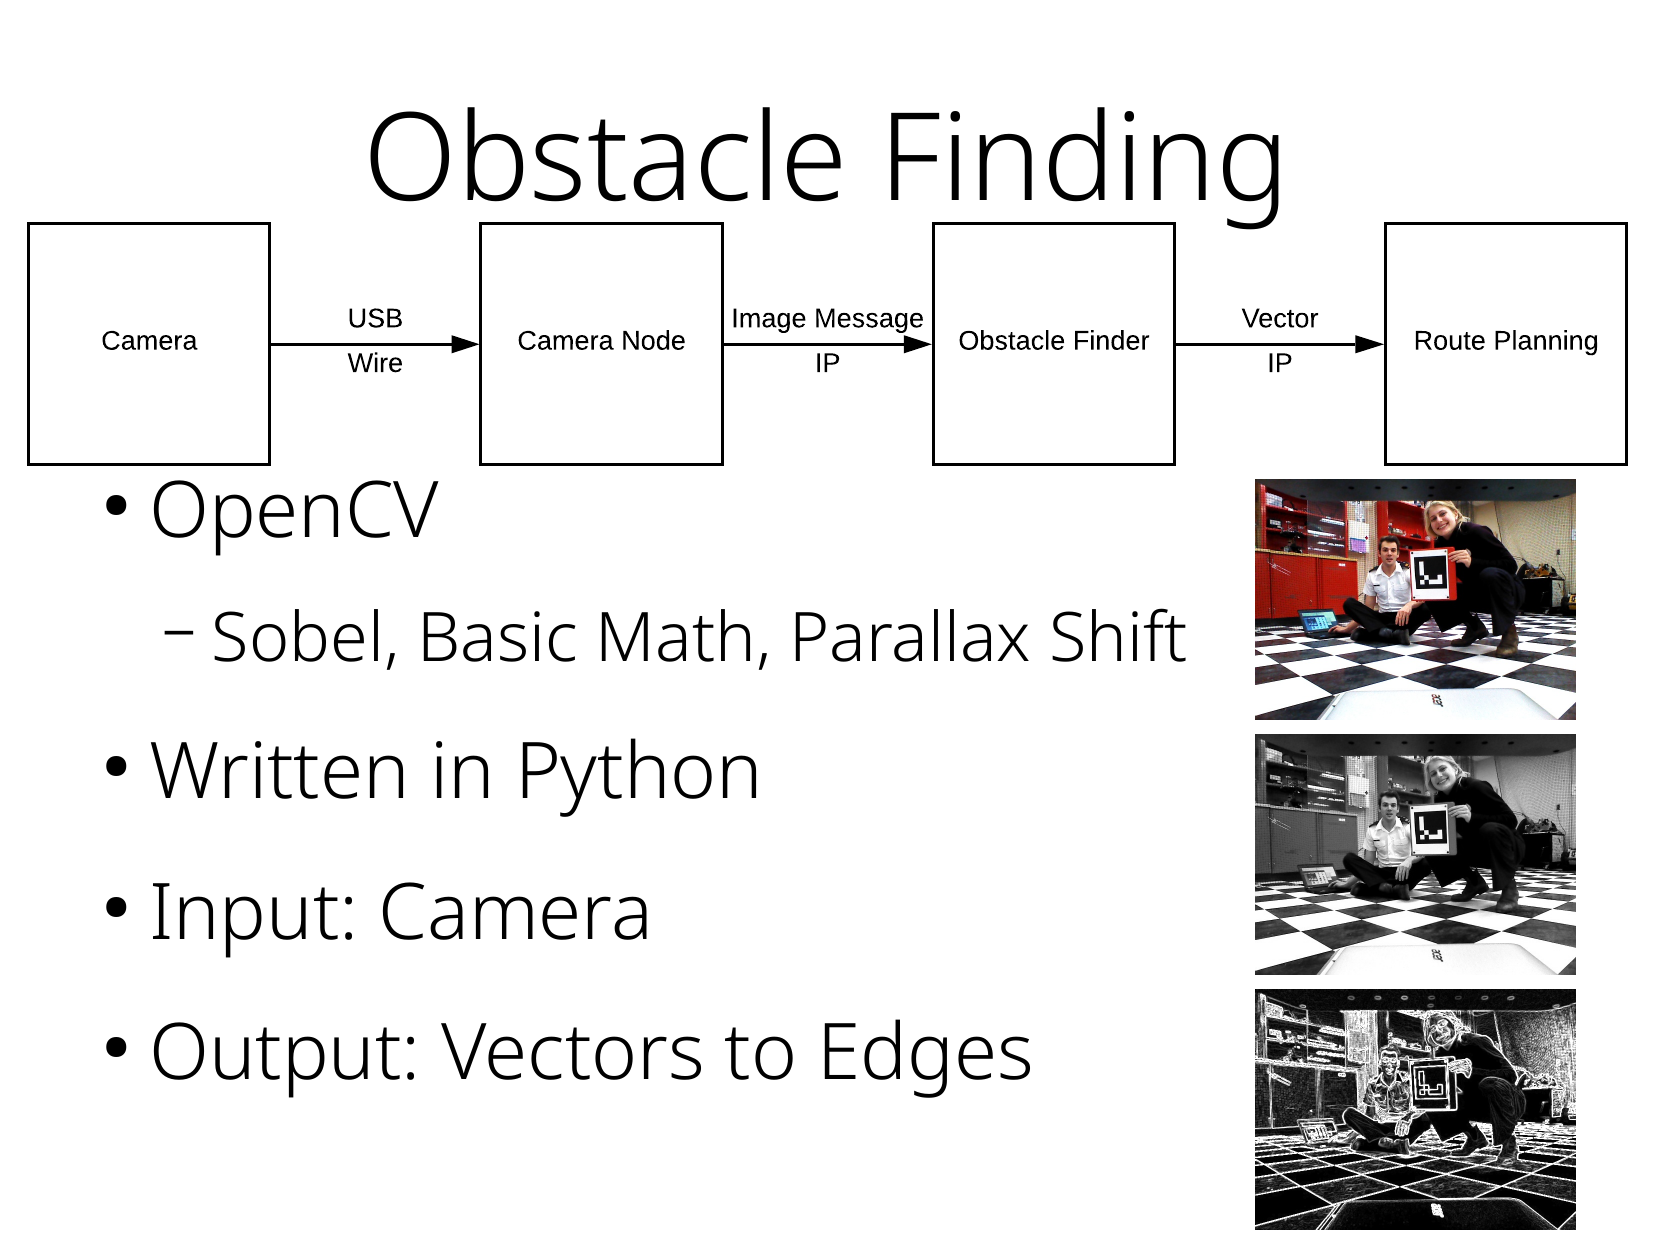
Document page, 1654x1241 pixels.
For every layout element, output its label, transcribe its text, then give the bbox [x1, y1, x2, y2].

picture [1255, 989, 1576, 1230]
picture [0, 176, 1654, 720]
picture [1255, 734, 1576, 975]
title Obstacle Finding [82, 49, 1571, 257]
list OpenCV Sobel, Basic Math, Parallax Shift Written in Python Input: Camera Output: Vectors to Edges [86, 453, 1576, 1111]
